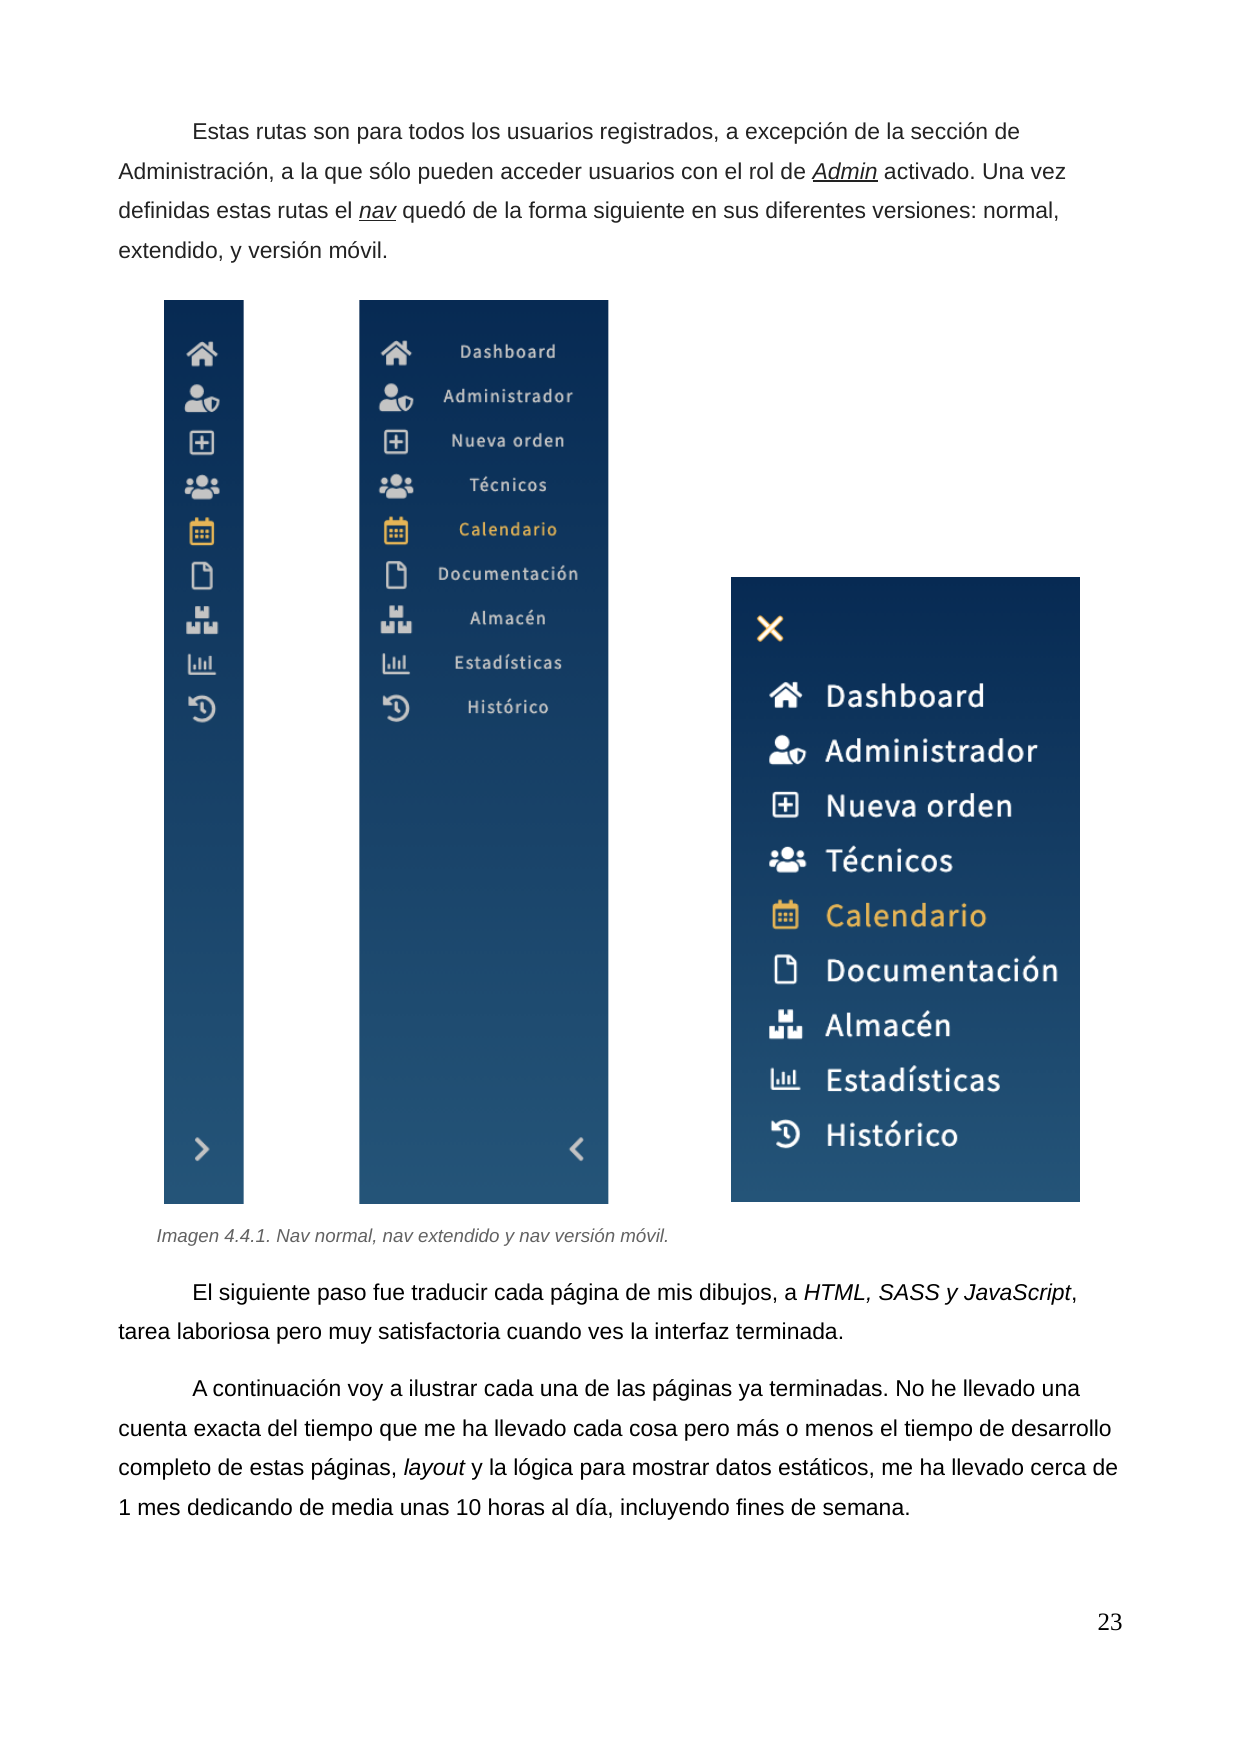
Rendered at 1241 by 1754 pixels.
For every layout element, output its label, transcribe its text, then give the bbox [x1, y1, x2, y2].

text Estas rutas son para todos los usuarios registrados, a excepción de la sección de Administración, a la que sólo pueden acceder usuarios con el rol de Admin activado. Una vez definidas estas rutas el nav quedó de la forma siguiente en sus diferentes versiones: normal, extendido, y versión móvil. [118, 118, 1122, 263]
text Imagen 4.4.1. Nav normal, nav extendido y nav versión móvil. [118, 276, 1122, 1248]
picture [359, 300, 609, 1204]
picture [164, 300, 244, 1204]
text A continuación voy a ilustrar cada una de las páginas ya terminadas. No he llevado una cuenta exacta del tiempo que me ha llevado cada cosa pero más o menos el tiempo de desarrollo completo de estas páginas, layout y la lógica para mostrar datos estáticos, me ha llevado cerca de 1 mes dedicando de media unas 10 horas al día, incluyendo fines de semana. [118, 1375, 1122, 1520]
text El siguiente paso fue traducir cada página de mis dibujos, a HTML, SASS y JavaScript, tarea laboriosa pero muy satisfactoria cuando ves la interfaz terminada. [118, 1278, 1122, 1344]
picture [731, 577, 1080, 1202]
